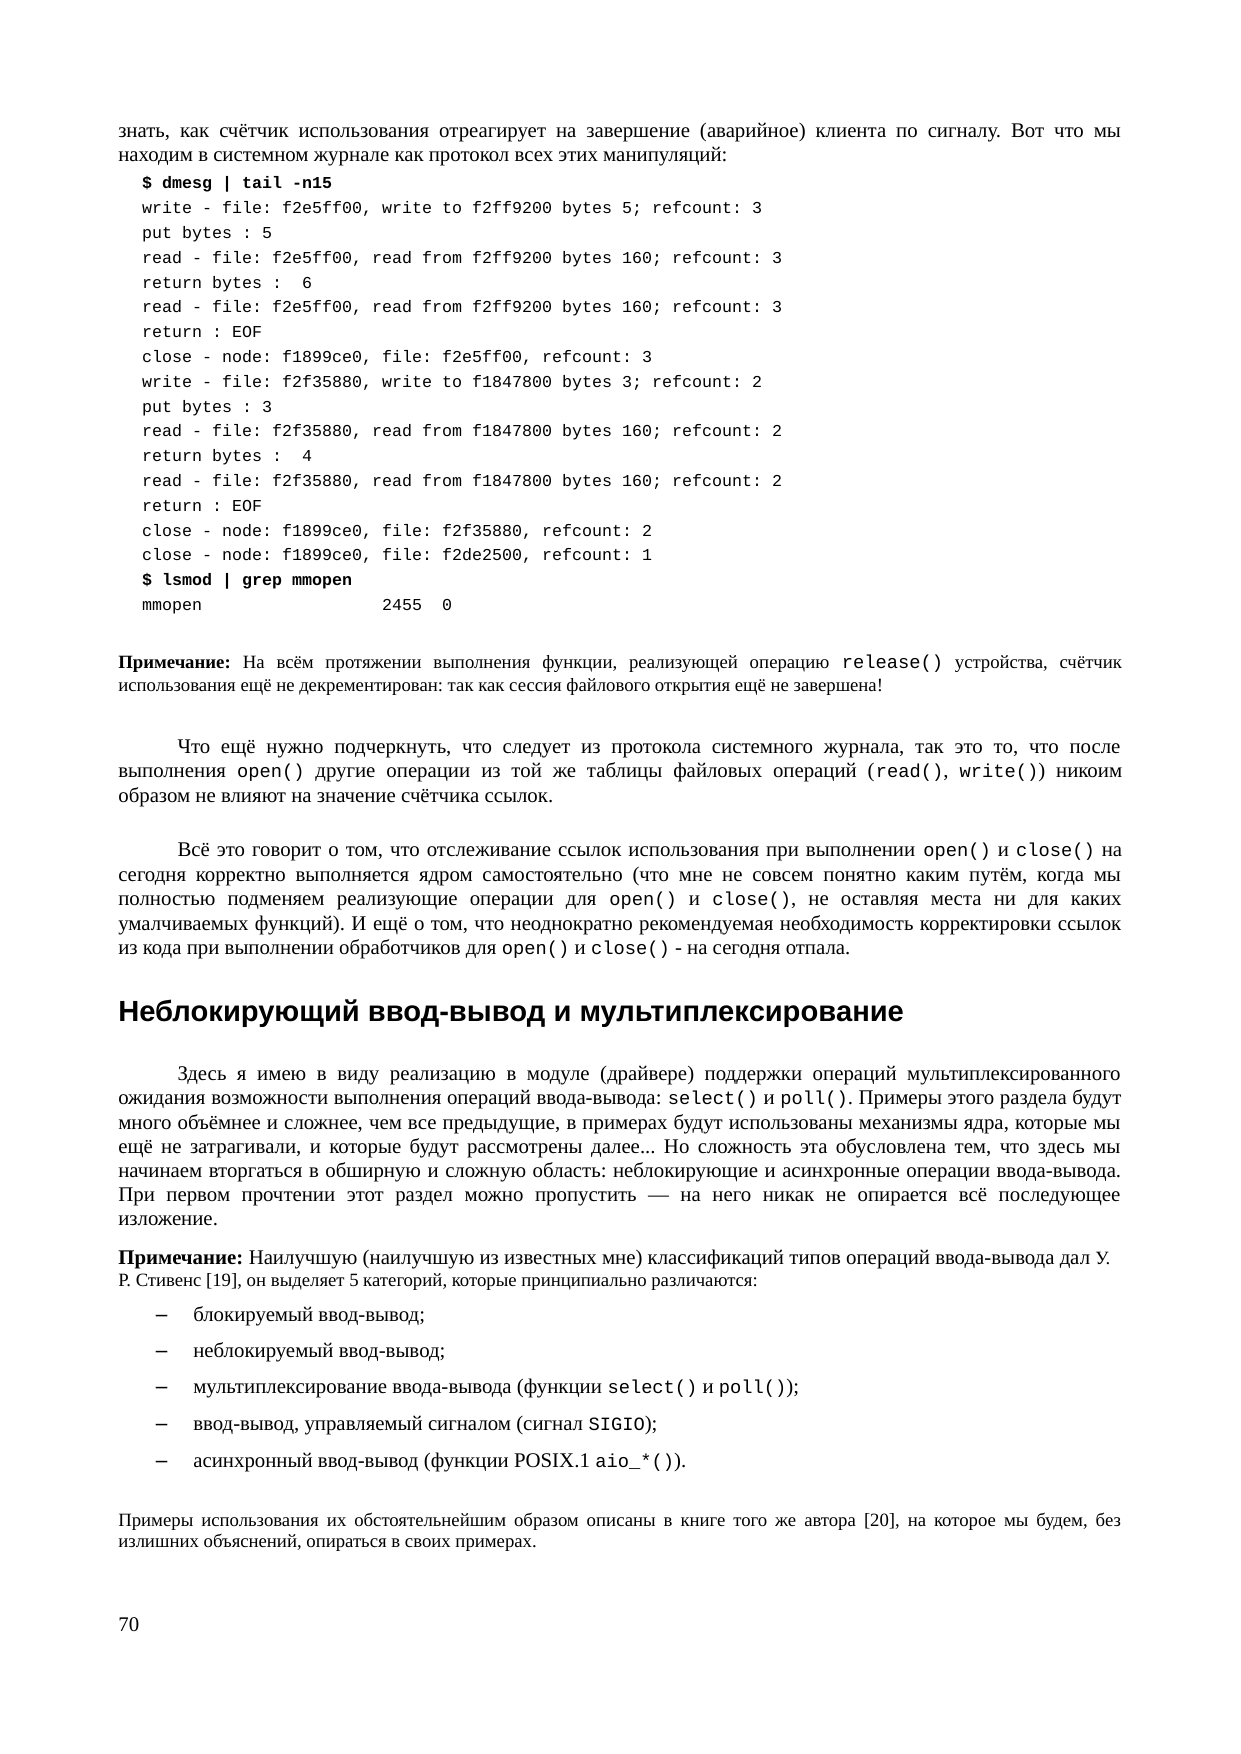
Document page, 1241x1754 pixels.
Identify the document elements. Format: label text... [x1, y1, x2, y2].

text Примечание: На всём протяжении выполнения функции, реализующей операцию release() устройства, счётчик использования ещё не декрементирован: так как сессия файлового открытия ещё не завершена! [118, 651, 1122, 696]
text return bytes : 4 [142, 448, 1122, 467]
list мультиплексирование ввода-вывода (функции select() и poll()); [156, 1374, 1122, 1399]
text close - node: f1899ce0, file: f2de2500, refcount: 1 [142, 547, 1122, 566]
text write - file: f2f35880, write to f1847800 bytes 3; refcount: 2 [142, 373, 1122, 392]
text mmopen 2455 0 [142, 597, 1122, 615]
list блокируемый ввод-вывод; [156, 1302, 1122, 1326]
text $ lsmod | grep mmopen [142, 572, 1122, 591]
text close - node: f1899ce0, file: f2e5ff00, refcount: 3 [142, 349, 1122, 367]
list неблокируемый ввод-вывод; [156, 1338, 1122, 1362]
text read - file: f2e5ff00, read from f2ff9200 bytes 160; refcount: 3 [142, 299, 1122, 318]
text return bytes : 6 [142, 274, 1122, 293]
text Всё это говорит о том, что отслеживание ссылок использования при выполнении open() и close() на сегодня корректно выполняется ядром самостоятельно (что мне не совсем понятно каким путём, когда мы полностью подменяем реализующие операции для open() и close(), не оставляя места ни для каких умалчиваемых функций). И ещё о том, что неоднократно рекомендуемая необходимость корректировки ссылок из кода при выполнении обработчиков для open() и close() - на сегодня отпала. [118, 837, 1122, 960]
text Примеры использования их обстоятельнейшим образом описаны в книге того же автора [20], на которое мы будем, без излишних объяснений, опираться в своих примерах. [118, 1509, 1122, 1552]
text put bytes : 5 [142, 225, 1122, 243]
text write - file: f2e5ff00, write to f2ff9200 bytes 5; refcount: 3 [142, 200, 1122, 219]
text return : EOF [142, 324, 1122, 343]
text read - file: f2e5ff00, read from f2ff9200 bytes 160; refcount: 3 [142, 249, 1122, 268]
text знать, как счётчик использования отреагирует на завершение (аварийное) клиента по сигналу. Вот что мы находим в системном журнале как протокол всех этих манипуляций: [118, 118, 1122, 166]
text Что ещё нужно подчеркнуть, что следует из протокола системного журнала, так это то, что после выполнения open() другие операции из той же таблицы файловых операций (read(), write()) никоим образом не влияют на значение счётчика ссылок. [118, 734, 1122, 807]
text Примечание: Наилучшую (наилучшую из известных мне) классификаций типов операций ввода-вывода дал У. Р. Стивенс [19], он выделяет 5 категорий, которые принципиально различаются: [118, 1245, 1122, 1290]
text put bytes : 3 [142, 398, 1122, 417]
text read - file: f2f35880, read from f1847800 bytes 160; refcount: 2 [142, 473, 1122, 491]
text return : EOF [142, 497, 1122, 516]
text Здесь я имею в виду реализацию в модуле (драйвере) поддержки операций мультиплексированного ожидания возможности выполнения операций ввода-вывода: select() и poll(). Примеры этого раздела будут много объёмнее и сложнее, чем все предыдущие, в примерах будут использованы механизмы ядра, которые мы ещё не затрагивали, и которые будут рассмотрены далее... Но сложность эта обусловлена тем, что здесь мы начинаем вторгаться в обширную и сложную область: неблокирующие и асинхронные операции ввода-вывода. При первом прочтении этот раздел можно пропустить — на него никак не опирается всё последующее изложение. [118, 1061, 1122, 1230]
text close - node: f1899ce0, file: f2f35880, refcount: 2 [142, 522, 1122, 541]
text $ dmesg | tail -n15 [142, 175, 1122, 194]
list ввод-вывод, управляемый сигналом (сигнал SIGIO); [156, 1411, 1122, 1436]
list асинхронный ввод-вывод (функции POSIX.1 aio_*()). [156, 1448, 1122, 1473]
text read - file: f2f35880, read from f1847800 bytes 160; refcount: 2 [142, 423, 1122, 442]
subtitle Неблокирующий ввод-вывод и мультиплексирование [118, 994, 1122, 1027]
